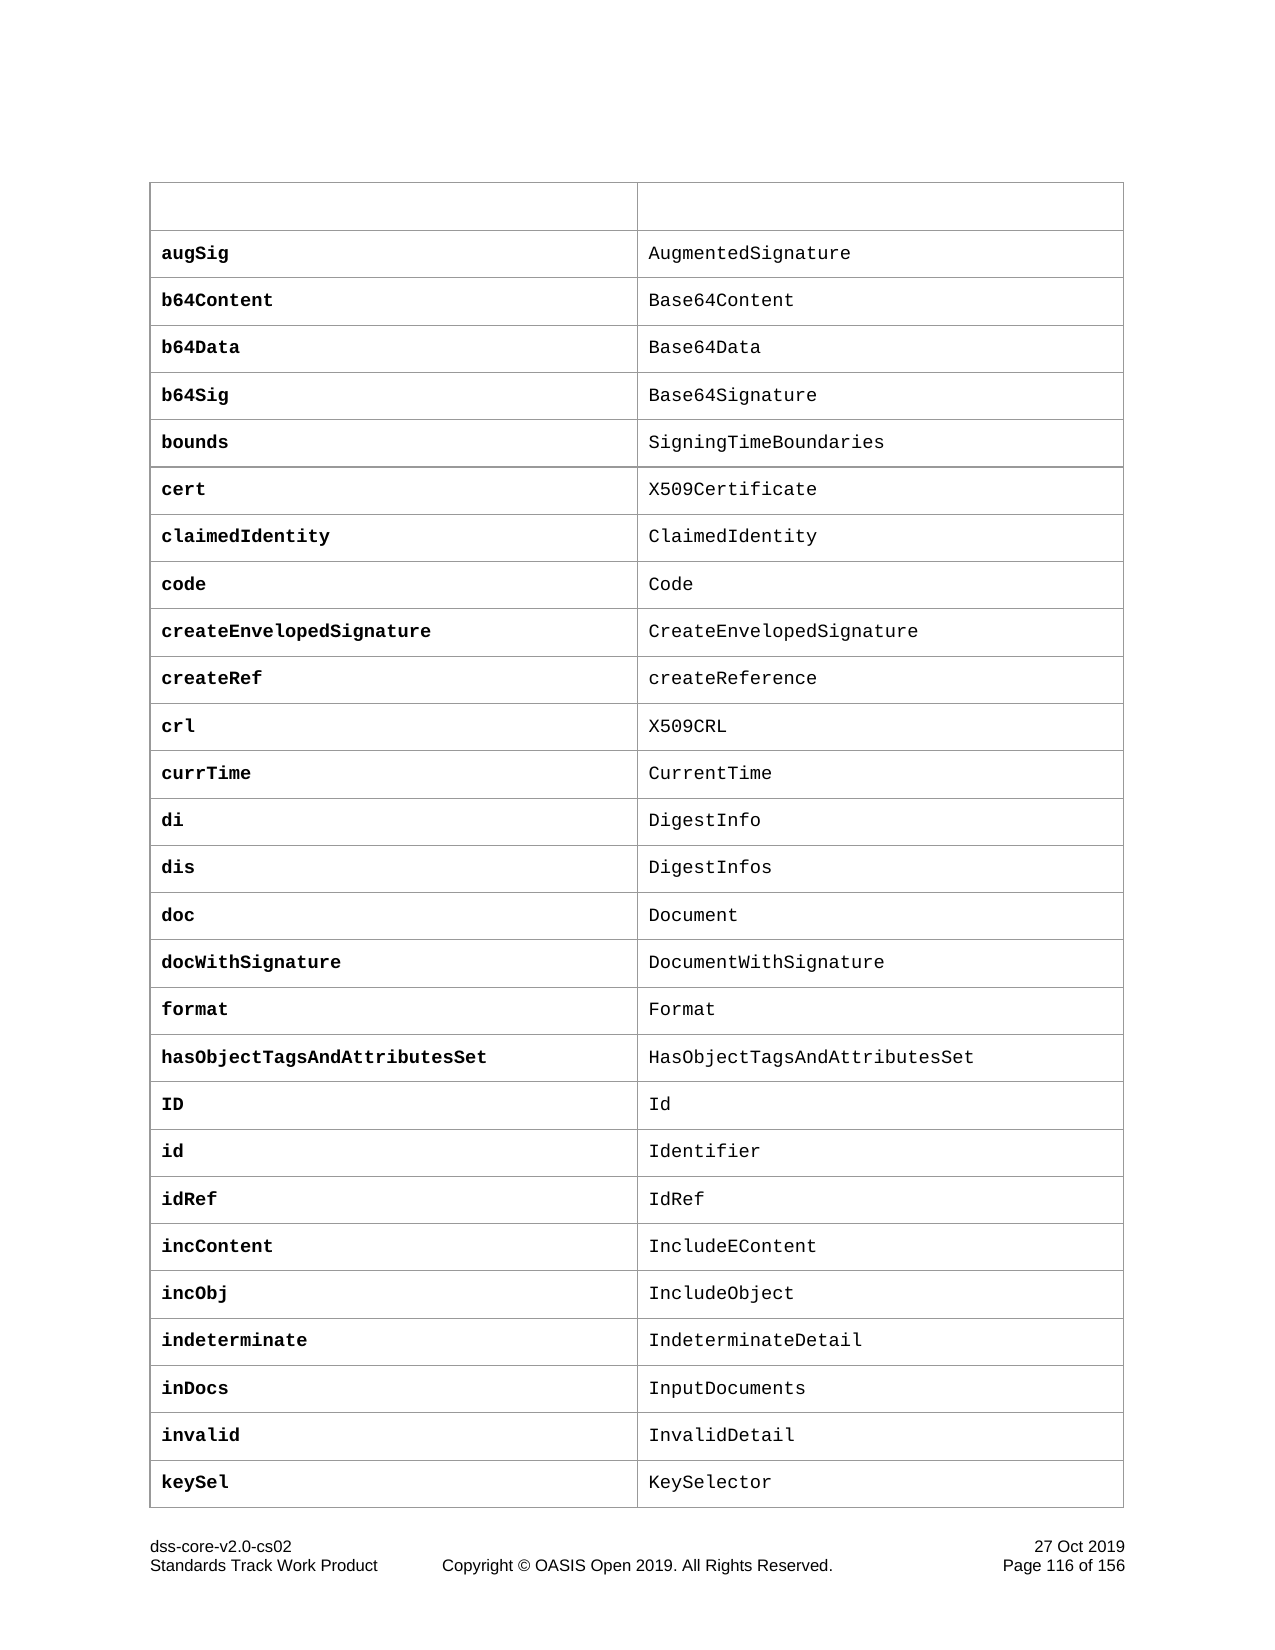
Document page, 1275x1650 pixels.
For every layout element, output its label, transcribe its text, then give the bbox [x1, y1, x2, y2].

table_cell SigningTimeBoundaries [638, 420, 1123, 466]
table_cell X509CRL [638, 704, 1123, 750]
table_cell id [151, 1130, 637, 1176]
table_cell b64Data [151, 326, 637, 372]
table_cell Identifier [638, 1130, 1123, 1176]
table_cell InvalidDetail [638, 1413, 1123, 1459]
table_cell DigestInfos [638, 846, 1123, 892]
table_cell createEnvelopedSignature [151, 609, 637, 656]
table_cell code [151, 562, 637, 608]
table_cell createRef [151, 657, 637, 703]
table_cell b64Sig [151, 373, 637, 419]
table_cell IdRef [638, 1177, 1123, 1223]
table_cell currTime [151, 751, 637, 797]
table_cell AugmentedSignature [638, 231, 1123, 277]
table_cell CurrentTime [638, 751, 1123, 797]
table_cell claimedIdentity [151, 515, 637, 561]
table_cell DocumentWithSignature [638, 940, 1123, 987]
table_cell [638, 183, 1123, 230]
table_cell Document [638, 893, 1123, 939]
table_cell Base64Content [638, 278, 1123, 324]
table_cell IncludeEContent [638, 1224, 1123, 1270]
table_cell Format [638, 988, 1123, 1034]
table_cell IndeterminateDetail [638, 1319, 1123, 1365]
table_cell ClaimedIdentity [638, 515, 1123, 561]
table_cell HasObjectTagsAndAttributesSet [638, 1035, 1123, 1081]
table_cell createReference [638, 657, 1123, 703]
table_cell CreateEnvelopedSignature [638, 609, 1123, 656]
table_cell KeySelector [638, 1461, 1123, 1507]
table_cell IncludeObject [638, 1271, 1123, 1318]
table_cell ID [151, 1082, 637, 1128]
table_cell augSig [151, 231, 637, 277]
table_cell b64Content [151, 278, 637, 324]
table_cell cert [151, 468, 637, 514]
table_cell crl [151, 704, 637, 750]
table_cell X509Certificate [638, 468, 1123, 514]
table_cell Id [638, 1082, 1123, 1128]
table_cell Base64Signature [638, 373, 1123, 419]
table_cell di [151, 799, 637, 845]
table_cell docWithSignature [151, 940, 637, 987]
table_cell bounds [151, 420, 637, 466]
table_cell Code [638, 562, 1123, 608]
table_cell incObj [151, 1271, 637, 1318]
table_cell invalid [151, 1413, 637, 1459]
table_cell InputDocuments [638, 1366, 1123, 1412]
table_cell idRef [151, 1177, 637, 1223]
table_cell dis [151, 846, 637, 892]
table_cell format [151, 988, 637, 1034]
table_cell DigestInfo [638, 799, 1123, 845]
table_cell Base64Data [638, 326, 1123, 372]
table_cell indeterminate [151, 1319, 637, 1365]
table_cell inDocs [151, 1366, 637, 1412]
table_cell keySel [151, 1461, 637, 1507]
table_cell incContent [151, 1224, 637, 1270]
table_cell hasObjectTagsAndAttributesSet [151, 1035, 637, 1081]
table_cell [151, 183, 637, 230]
table_cell doc [151, 893, 637, 939]
